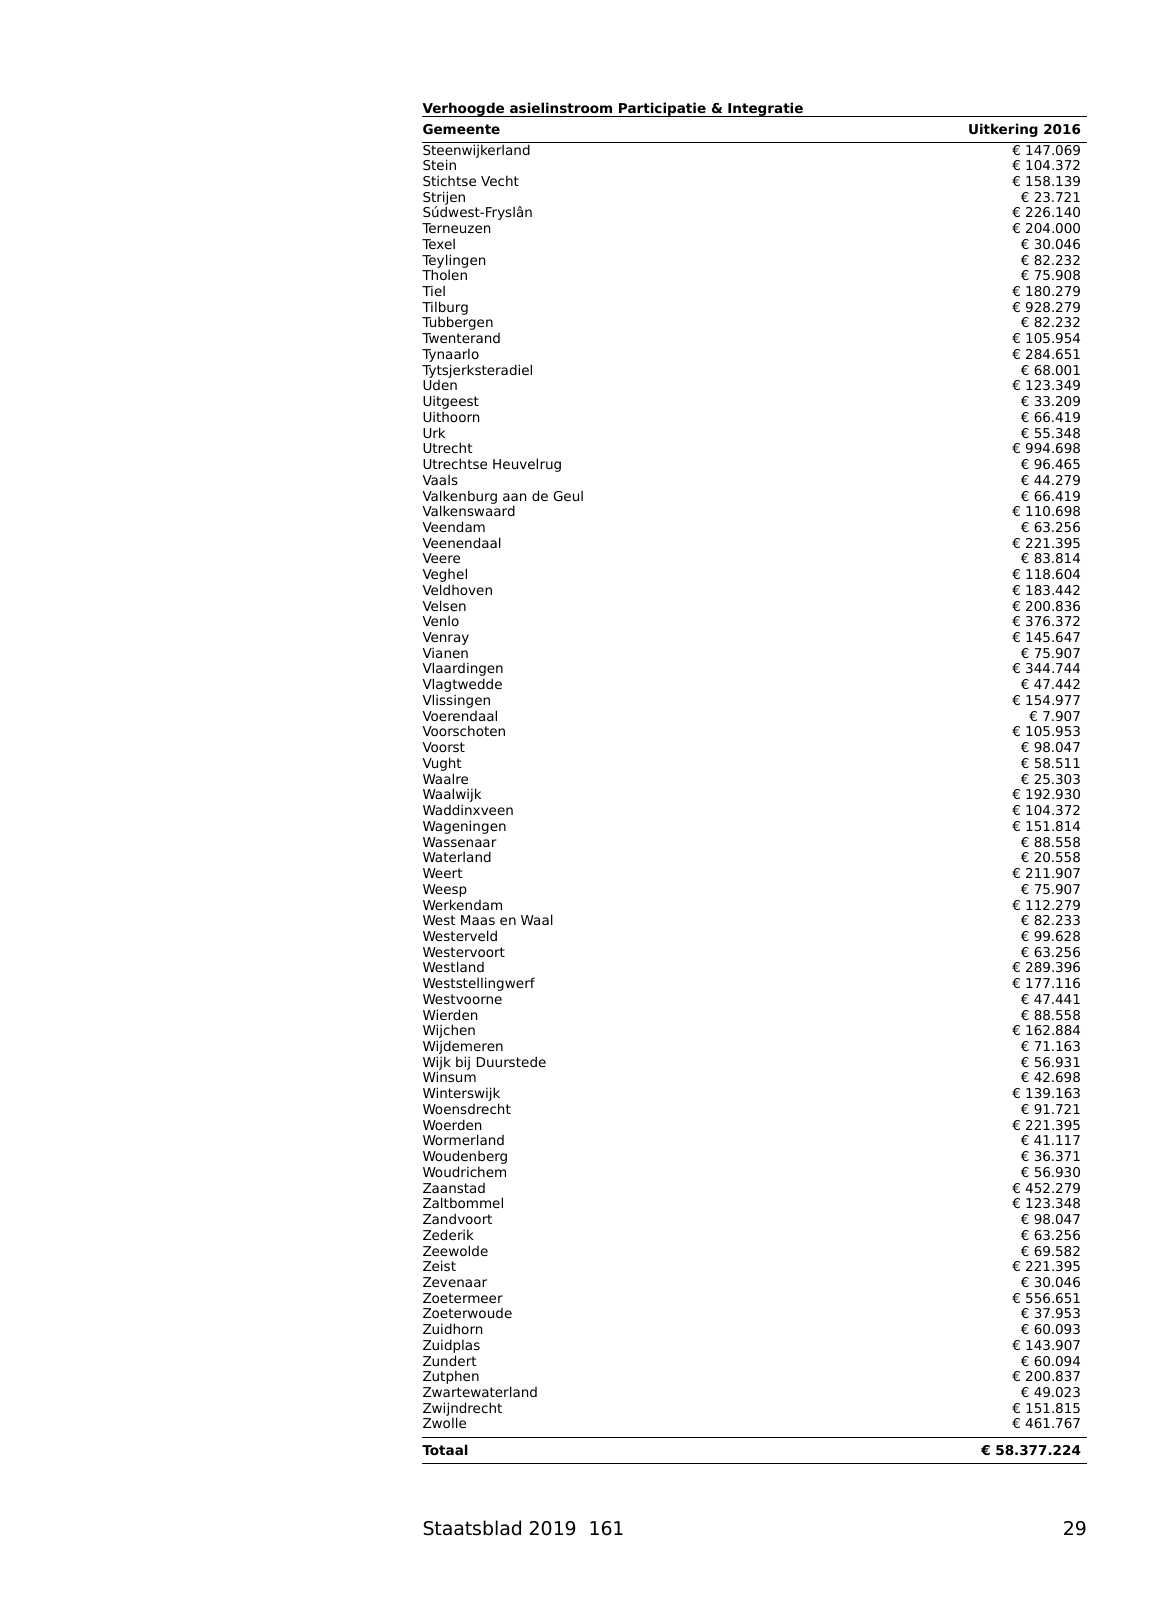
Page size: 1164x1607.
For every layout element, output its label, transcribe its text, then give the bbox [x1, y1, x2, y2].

table_cell € 69.582 [754, 1243, 1087, 1259]
table_cell € 33.209 [754, 394, 1087, 410]
table_cell Voorst [422, 740, 754, 756]
table_cell € 58.377.224 [754, 1438, 1087, 1463]
table_cell € 56.930 [754, 1165, 1087, 1180]
table_cell Weststellingwerf [422, 976, 754, 992]
table_cell Wijk bij Duurstede [422, 1055, 754, 1070]
table_cell Uden [422, 378, 754, 394]
table_cell Uitgeest [422, 394, 754, 410]
table_cell € 928.279 [754, 300, 1087, 315]
table_cell Velsen [422, 599, 754, 614]
table_cell € 41.117 [754, 1133, 1087, 1149]
table_cell € 49.023 [754, 1385, 1087, 1401]
table_cell € 461.767 [754, 1416, 1087, 1437]
table_cell Woudenberg [422, 1149, 754, 1165]
table_cell € 151.814 [754, 819, 1087, 834]
table_cell € 91.721 [754, 1102, 1087, 1117]
table_cell € 177.116 [754, 976, 1087, 992]
table_cell € 96.465 [754, 457, 1087, 473]
table_cell € 7.907 [754, 709, 1087, 724]
table_cell Zederik [422, 1228, 754, 1243]
table_cell Zwolle [422, 1416, 754, 1437]
table_cell € 180.279 [754, 284, 1087, 299]
table_cell Terneuzen [422, 221, 754, 237]
table_cell € 75.908 [754, 268, 1087, 284]
table_cell € 151.815 [754, 1401, 1087, 1416]
table_cell Zuidplas [422, 1338, 754, 1353]
table_cell € 344.744 [754, 661, 1087, 677]
table_cell € 98.047 [754, 1212, 1087, 1228]
table_cell € 183.442 [754, 583, 1087, 598]
table_cell € 204.000 [754, 221, 1087, 237]
table_cell Waterland [422, 850, 754, 866]
table_cell Westerveld [422, 929, 754, 944]
table_cell € 37.953 [754, 1306, 1087, 1322]
table_cell € 82.232 [754, 315, 1087, 331]
table_cell Zwijndrecht [422, 1401, 754, 1416]
table_cell € 25.303 [754, 771, 1087, 787]
table_cell Tynaarlo [422, 347, 754, 362]
table_cell Vlagtwedde [422, 677, 754, 693]
table_cell Woudrichem [422, 1165, 754, 1180]
table_cell Winsum [422, 1070, 754, 1086]
table_cell € 75.907 [754, 882, 1087, 897]
table_cell Stichtse Vecht [422, 174, 754, 189]
table_cell € 99.628 [754, 929, 1087, 944]
table_cell Valkenburg aan de Geul [422, 488, 754, 504]
table_cell € 200.837 [754, 1369, 1087, 1385]
table_cell West Maas en Waal [422, 913, 754, 929]
table_cell € 60.094 [754, 1354, 1087, 1369]
table_cell Tholen [422, 268, 754, 284]
table_cell € 376.372 [754, 614, 1087, 630]
table_cell Tiel [422, 284, 754, 299]
table_cell Vlissingen [422, 693, 754, 708]
table_cell Vianen [422, 646, 754, 661]
table_cell Tubbergen [422, 315, 754, 331]
table_cell Woensdrecht [422, 1102, 754, 1117]
table_cell Tilburg [422, 300, 754, 315]
table_cell Veere [422, 551, 754, 567]
table_cell € 289.396 [754, 960, 1087, 976]
table_cell € 112.279 [754, 897, 1087, 913]
table_cell € 88.558 [754, 1008, 1087, 1023]
table_cell € 42.698 [754, 1070, 1087, 1086]
table_cell € 20.558 [754, 850, 1087, 866]
table_cell € 221.395 [754, 1118, 1087, 1133]
table_cell € 82.232 [754, 253, 1087, 268]
table_cell Uithoorn [422, 410, 754, 425]
table_cell Utrechtse Heuvelrug [422, 457, 754, 473]
table_cell Utrecht [422, 441, 754, 457]
table_header Verhoogde asielinstroom Participatie & Integratie [422, 100, 1087, 116]
table_cell € 30.046 [754, 237, 1087, 252]
table_cell Waddinxveen [422, 803, 754, 819]
table_cell € 75.907 [754, 646, 1087, 661]
table_cell Gemeente [422, 117, 754, 142]
table_cell Wijdemeren [422, 1039, 754, 1054]
table_cell € 98.047 [754, 740, 1087, 756]
table_cell € 118.604 [754, 567, 1087, 583]
table_cell € 63.256 [754, 945, 1087, 960]
table_cell Wijchen [422, 1023, 754, 1039]
table_cell Strijen [422, 190, 754, 205]
table_cell Woerden [422, 1118, 754, 1133]
table_cell € 226.140 [754, 205, 1087, 221]
table_cell € 154.977 [754, 693, 1087, 708]
table_cell € 221.395 [754, 1259, 1087, 1275]
table_cell Voorschoten [422, 724, 754, 740]
table_cell € 556.651 [754, 1291, 1087, 1306]
table_cell Wageningen [422, 819, 754, 834]
table_cell Veendam [422, 520, 754, 536]
table_cell € 162.884 [754, 1023, 1087, 1039]
table_cell € 66.419 [754, 488, 1087, 504]
table_cell Urk [422, 425, 754, 441]
table_cell € 200.836 [754, 599, 1087, 614]
table_cell Steenwijkerland [422, 143, 754, 158]
table_cell € 66.419 [754, 410, 1087, 425]
table_cell Zeist [422, 1259, 754, 1275]
table_cell € 105.954 [754, 331, 1087, 347]
table_cell € 105.953 [754, 724, 1087, 740]
table_cell Venlo [422, 614, 754, 630]
table_cell Zevenaar [422, 1275, 754, 1291]
table_cell Veenendaal [422, 536, 754, 551]
table_cell € 994.698 [754, 441, 1087, 457]
table_cell € 82.233 [754, 913, 1087, 929]
table_cell Vlaardingen [422, 661, 754, 677]
table_cell Venray [422, 630, 754, 646]
table_cell Tytsjerksteradiel [422, 363, 754, 378]
table_cell Zundert [422, 1354, 754, 1369]
table_cell Valkenswaard [422, 504, 754, 520]
table_cell Súdwest-Fryslân [422, 205, 754, 221]
table_cell € 145.647 [754, 630, 1087, 646]
table_cell Westvoorne [422, 992, 754, 1007]
table_cell € 47.442 [754, 677, 1087, 693]
table_cell Wormerland [422, 1133, 754, 1149]
table_cell Uitkering 2016 [754, 117, 1087, 142]
table_cell Texel [422, 237, 754, 252]
table_cell € 158.139 [754, 174, 1087, 189]
table_cell € 56.931 [754, 1055, 1087, 1070]
table_cell Veldhoven [422, 583, 754, 598]
table_cell Waalre [422, 771, 754, 787]
table_cell Totaal [422, 1438, 754, 1463]
table_cell Zwartewaterland [422, 1385, 754, 1401]
table_cell Westervoort [422, 945, 754, 960]
table_cell € 63.256 [754, 1228, 1087, 1243]
table_cell € 104.372 [754, 803, 1087, 819]
table_cell Zandvoort [422, 1212, 754, 1228]
table_cell Zaanstad [422, 1180, 754, 1196]
table_cell € 71.163 [754, 1039, 1087, 1054]
table_cell Weert [422, 866, 754, 882]
table_cell € 68.001 [754, 363, 1087, 378]
table_cell € 284.651 [754, 347, 1087, 362]
table_cell Twenterand [422, 331, 754, 347]
table_cell Stein [422, 158, 754, 174]
table_cell € 110.698 [754, 504, 1087, 520]
table_cell Zutphen [422, 1369, 754, 1385]
table_cell Wassenaar [422, 834, 754, 850]
table_cell € 30.046 [754, 1275, 1087, 1291]
table_cell Zeewolde [422, 1243, 754, 1259]
table_cell € 104.372 [754, 158, 1087, 174]
table_cell Teylingen [422, 253, 754, 268]
table_cell € 47.441 [754, 992, 1087, 1007]
table_cell € 63.256 [754, 520, 1087, 536]
table_cell € 221.395 [754, 536, 1087, 551]
table_cell Veghel [422, 567, 754, 583]
table_cell € 23.721 [754, 190, 1087, 205]
table_cell € 58.511 [754, 756, 1087, 771]
table_cell € 192.930 [754, 787, 1087, 803]
table_cell Westland [422, 960, 754, 976]
table_cell Waalwijk [422, 787, 754, 803]
table_cell € 143.907 [754, 1338, 1087, 1353]
table_cell Werkendam [422, 897, 754, 913]
table_cell Voerendaal [422, 709, 754, 724]
table_cell € 211.907 [754, 866, 1087, 882]
table_cell Vaals [422, 473, 754, 488]
table_cell € 147.069 [754, 143, 1087, 158]
table_cell € 123.348 [754, 1196, 1087, 1212]
table_cell Zoetermeer [422, 1291, 754, 1306]
table_cell € 55.348 [754, 425, 1087, 441]
table_cell € 123.349 [754, 378, 1087, 394]
table_cell Zuidhorn [422, 1322, 754, 1338]
table_cell € 139.163 [754, 1086, 1087, 1102]
table_cell € 88.558 [754, 834, 1087, 850]
table_cell € 83.814 [754, 551, 1087, 567]
table_cell Zoeterwoude [422, 1306, 754, 1322]
table_cell Weesp [422, 882, 754, 897]
table_cell Winterswijk [422, 1086, 754, 1102]
table_cell Wierden [422, 1008, 754, 1023]
table_cell Zaltbommel [422, 1196, 754, 1212]
table_cell € 36.371 [754, 1149, 1087, 1165]
table_cell € 452.279 [754, 1180, 1087, 1196]
table_cell Vught [422, 756, 754, 771]
table_cell € 60.093 [754, 1322, 1087, 1338]
table_cell € 44.279 [754, 473, 1087, 488]
